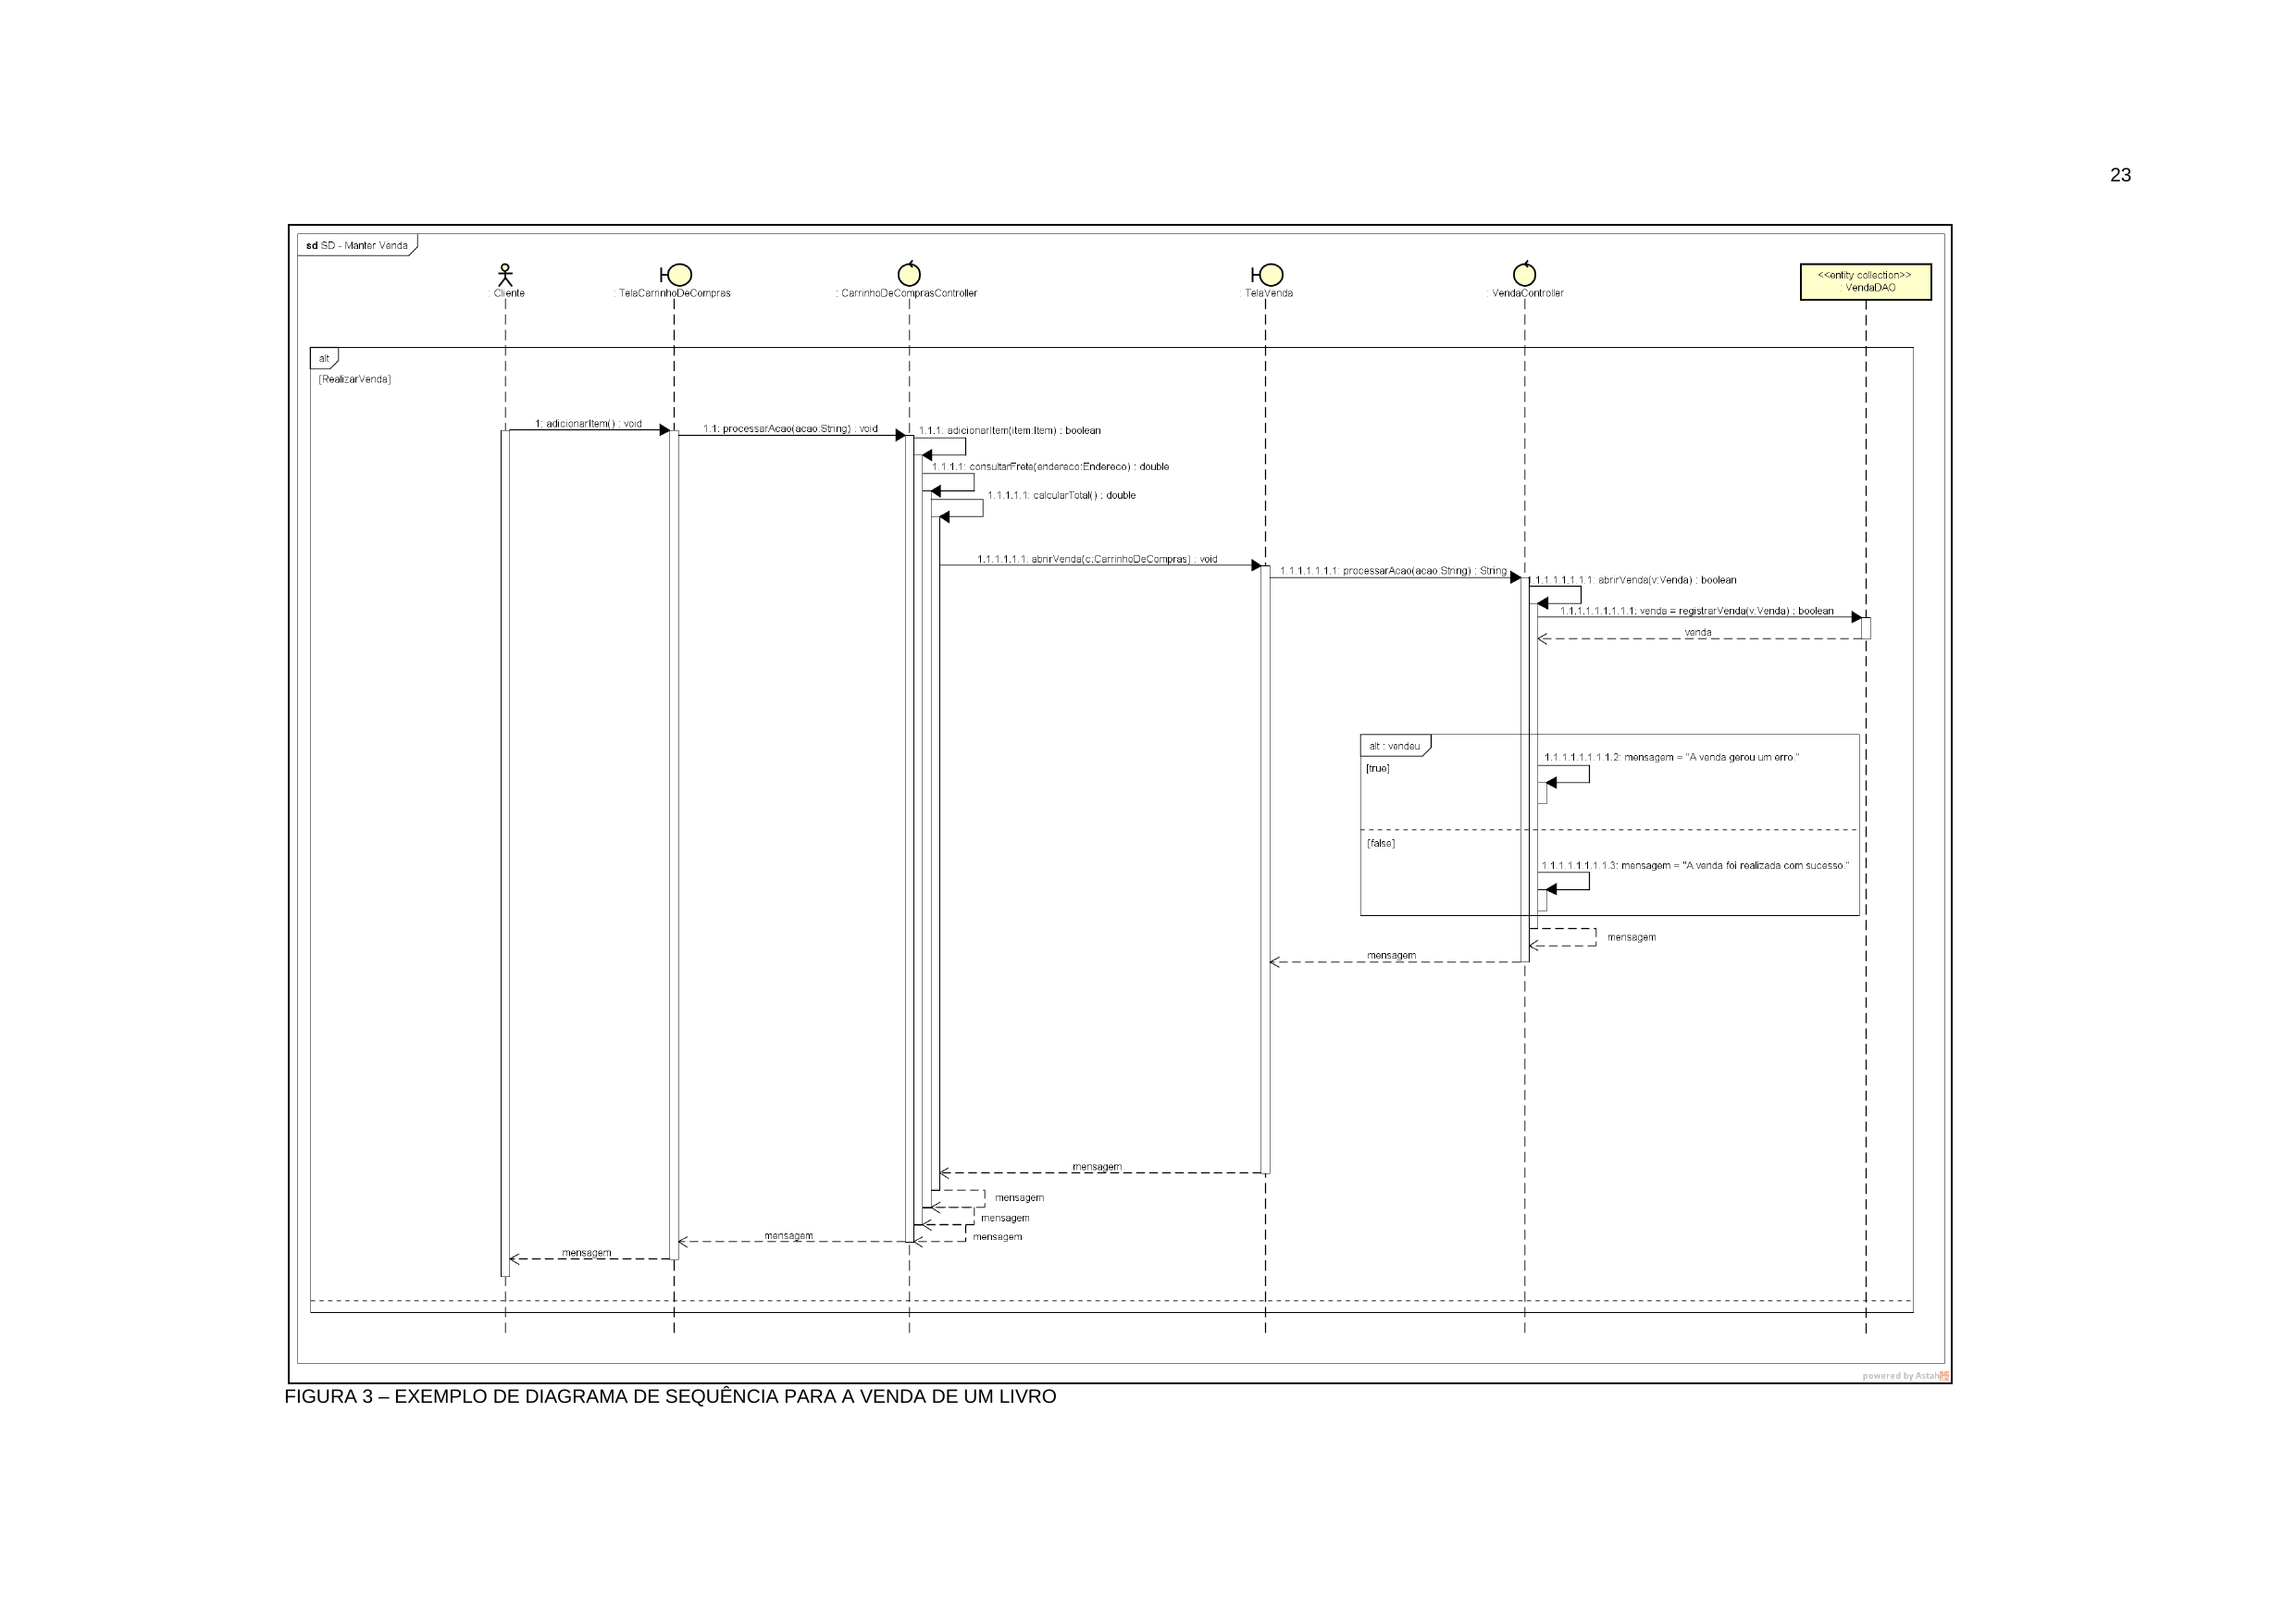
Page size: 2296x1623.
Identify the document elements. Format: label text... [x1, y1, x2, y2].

text Figura 3 – Exemplo De Diagrama De Sequência Para A Venda De Um Livro [284, 1384, 2131, 1406]
picture [290, 226, 1951, 1382]
